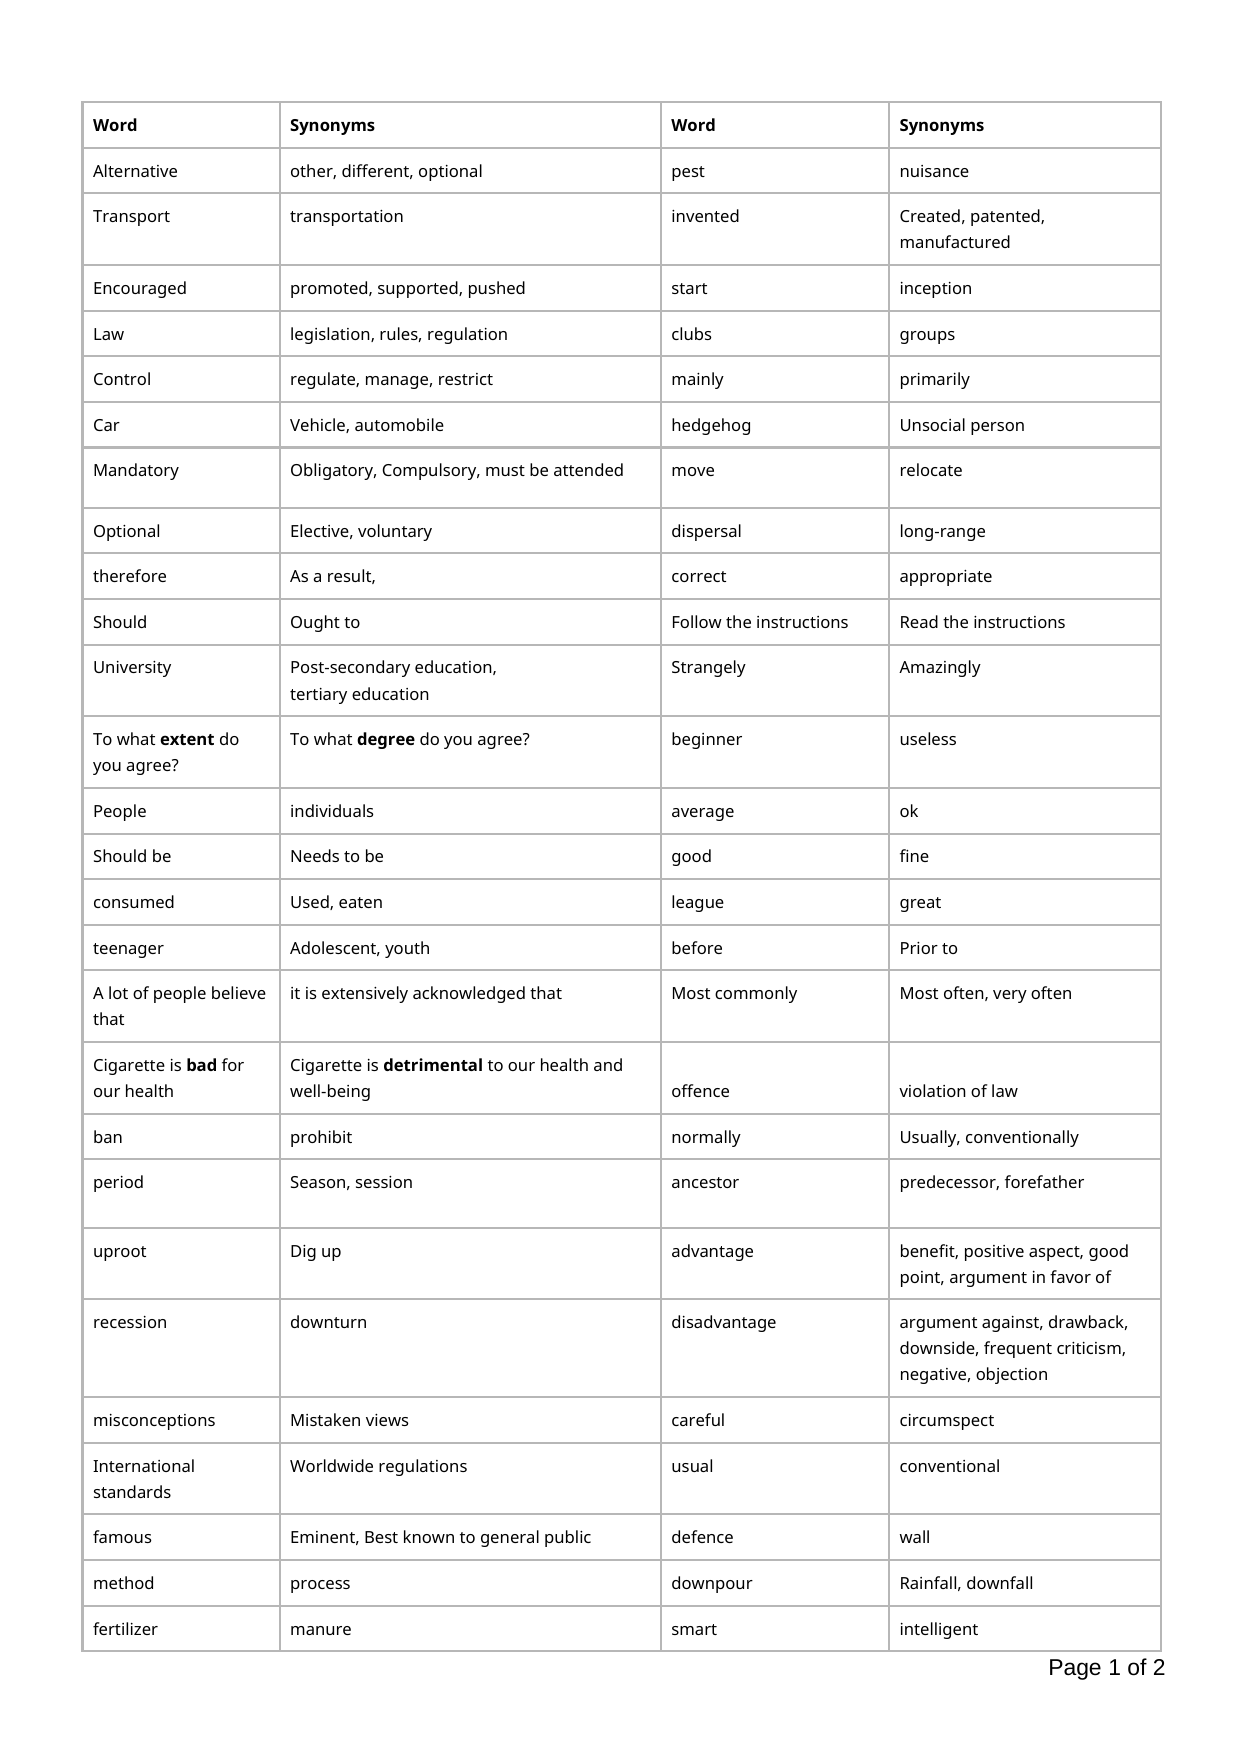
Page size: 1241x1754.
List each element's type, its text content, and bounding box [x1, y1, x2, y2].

table_header Word [84, 103, 279, 147]
table_cell Worldwide regulations [281, 1444, 660, 1513]
table_cell Read the instructions [890, 600, 1160, 643]
table_cell As a result, [281, 554, 660, 598]
table_cell predecessor, forefather [890, 1160, 1160, 1227]
table_cell Adolescent, youth [281, 926, 660, 969]
table_cell careful [662, 1398, 888, 1442]
table_cell inception [890, 266, 1160, 309]
table_cell legislation, rules, regulation [281, 312, 660, 355]
table_cell Most often, very often [890, 971, 1160, 1041]
table_cell smart [662, 1607, 888, 1650]
table_cell great [890, 880, 1160, 924]
table_cell regulate, manage, restrict [281, 357, 660, 401]
table_cell individuals [281, 789, 660, 832]
table_cell Amazingly [890, 646, 1160, 715]
table_cell it is extensively acknowledged that [281, 971, 660, 1041]
table_cell hedgehog [662, 403, 888, 446]
table_cell circumspect [890, 1398, 1160, 1442]
table_cell conventional [890, 1444, 1160, 1513]
table_cell University [84, 646, 279, 715]
table_cell dispersal [662, 509, 888, 552]
table_cell Transport [84, 194, 279, 264]
table_cell Season, session [281, 1160, 660, 1227]
table_cell normally [662, 1115, 888, 1158]
table_cell Should be [84, 835, 279, 878]
table_cell recession [84, 1300, 279, 1396]
table_cell Needs to be [281, 835, 660, 878]
table_cell Unsocial person [890, 403, 1160, 446]
table_cell Strangely [662, 646, 888, 715]
table_cell good [662, 835, 888, 878]
table_cell intelligent [890, 1607, 1160, 1650]
table_cell Vehicle, automobile [281, 403, 660, 446]
table_cell league [662, 880, 888, 924]
table_cell Encouraged [84, 266, 279, 309]
table_cell Mistaken views [281, 1398, 660, 1442]
table_cell Mandatory [84, 449, 279, 507]
table_cell violation of law [890, 1043, 1160, 1113]
table_cell downturn [281, 1300, 660, 1396]
table_cell Law [84, 312, 279, 355]
table_cell ban [84, 1115, 279, 1158]
table_cell promoted, supported, pushed [281, 266, 660, 309]
table_cell useless [890, 717, 1160, 787]
table_cell People [84, 789, 279, 832]
table_cell prohibit [281, 1115, 660, 1158]
table_cell disadvantage [662, 1300, 888, 1396]
table_cell Usually, conventionally [890, 1115, 1160, 1158]
table_cell Dig up [281, 1229, 660, 1298]
table_cell Follow the instructions [662, 600, 888, 643]
table_cell groups [890, 312, 1160, 355]
table_cell Cigarette is bad for our health [84, 1043, 279, 1113]
table_header Synonyms [281, 103, 660, 147]
table_cell move [662, 449, 888, 507]
table_cell uproot [84, 1229, 279, 1298]
table_cell nuisance [890, 149, 1160, 192]
table_cell mainly [662, 357, 888, 401]
table_cell manure [281, 1607, 660, 1650]
table_cell process [281, 1561, 660, 1604]
table_cell invented [662, 194, 888, 264]
table_cell Obligatory, Compulsory, must be attended [281, 449, 660, 507]
table_cell defence [662, 1515, 888, 1559]
table_cell ok [890, 789, 1160, 832]
table_cell average [662, 789, 888, 832]
table_cell Alternative [84, 149, 279, 192]
table_cell offence [662, 1043, 888, 1113]
table_cell Cigarette is detrimental to our health and well-being [281, 1043, 660, 1113]
table_cell argument against, drawback, downside, frequent criticism, negative, objection [890, 1300, 1160, 1396]
table_cell method [84, 1561, 279, 1604]
table_cell clubs [662, 312, 888, 355]
table_cell Should [84, 600, 279, 643]
table_cell Elective, voluntary [281, 509, 660, 552]
table_cell Control [84, 357, 279, 401]
table_cell appropriate [890, 554, 1160, 598]
table_cell Prior to [890, 926, 1160, 969]
table_cell relocate [890, 449, 1160, 507]
table_cell Created, patented, manufactured [890, 194, 1160, 264]
table_cell period [84, 1160, 279, 1227]
table_cell misconceptions [84, 1398, 279, 1442]
table_cell To what extent do you agree? [84, 717, 279, 787]
table_cell famous [84, 1515, 279, 1559]
table_header Word [662, 103, 888, 147]
table_cell pest [662, 149, 888, 192]
table_cell benefit, positive aspect, good point, argument in favor of [890, 1229, 1160, 1298]
table_cell ancestor [662, 1160, 888, 1227]
table_cell therefore [84, 554, 279, 598]
table_cell start [662, 266, 888, 309]
table_cell fine [890, 835, 1160, 878]
table_cell advantage [662, 1229, 888, 1298]
table_cell fertilizer [84, 1607, 279, 1650]
table_cell Most commonly [662, 971, 888, 1041]
table_cell other, different, optional [281, 149, 660, 192]
table_cell correct [662, 554, 888, 598]
table_cell Eminent, Best known to general public [281, 1515, 660, 1559]
table_cell primarily [890, 357, 1160, 401]
table_cell teenager [84, 926, 279, 969]
table_cell before [662, 926, 888, 969]
table_cell International standards [84, 1444, 279, 1513]
table_header Synonyms [890, 103, 1160, 147]
table_cell Car [84, 403, 279, 446]
table_cell Optional [84, 509, 279, 552]
table_cell wall [890, 1515, 1160, 1559]
table_cell consumed [84, 880, 279, 924]
table_cell Used, eaten [281, 880, 660, 924]
table_cell To what degree do you agree? [281, 717, 660, 787]
table_cell downpour [662, 1561, 888, 1604]
table_cell usual [662, 1444, 888, 1513]
table_cell transportation [281, 194, 660, 264]
table_cell beginner [662, 717, 888, 787]
table_cell long-range [890, 509, 1160, 552]
table_cell Post-secondary education, tertiary education [281, 646, 660, 715]
table_cell Ought to [281, 600, 660, 643]
table_cell Rainfall, downfall [890, 1561, 1160, 1604]
table_cell A lot of people believe that [84, 971, 279, 1041]
